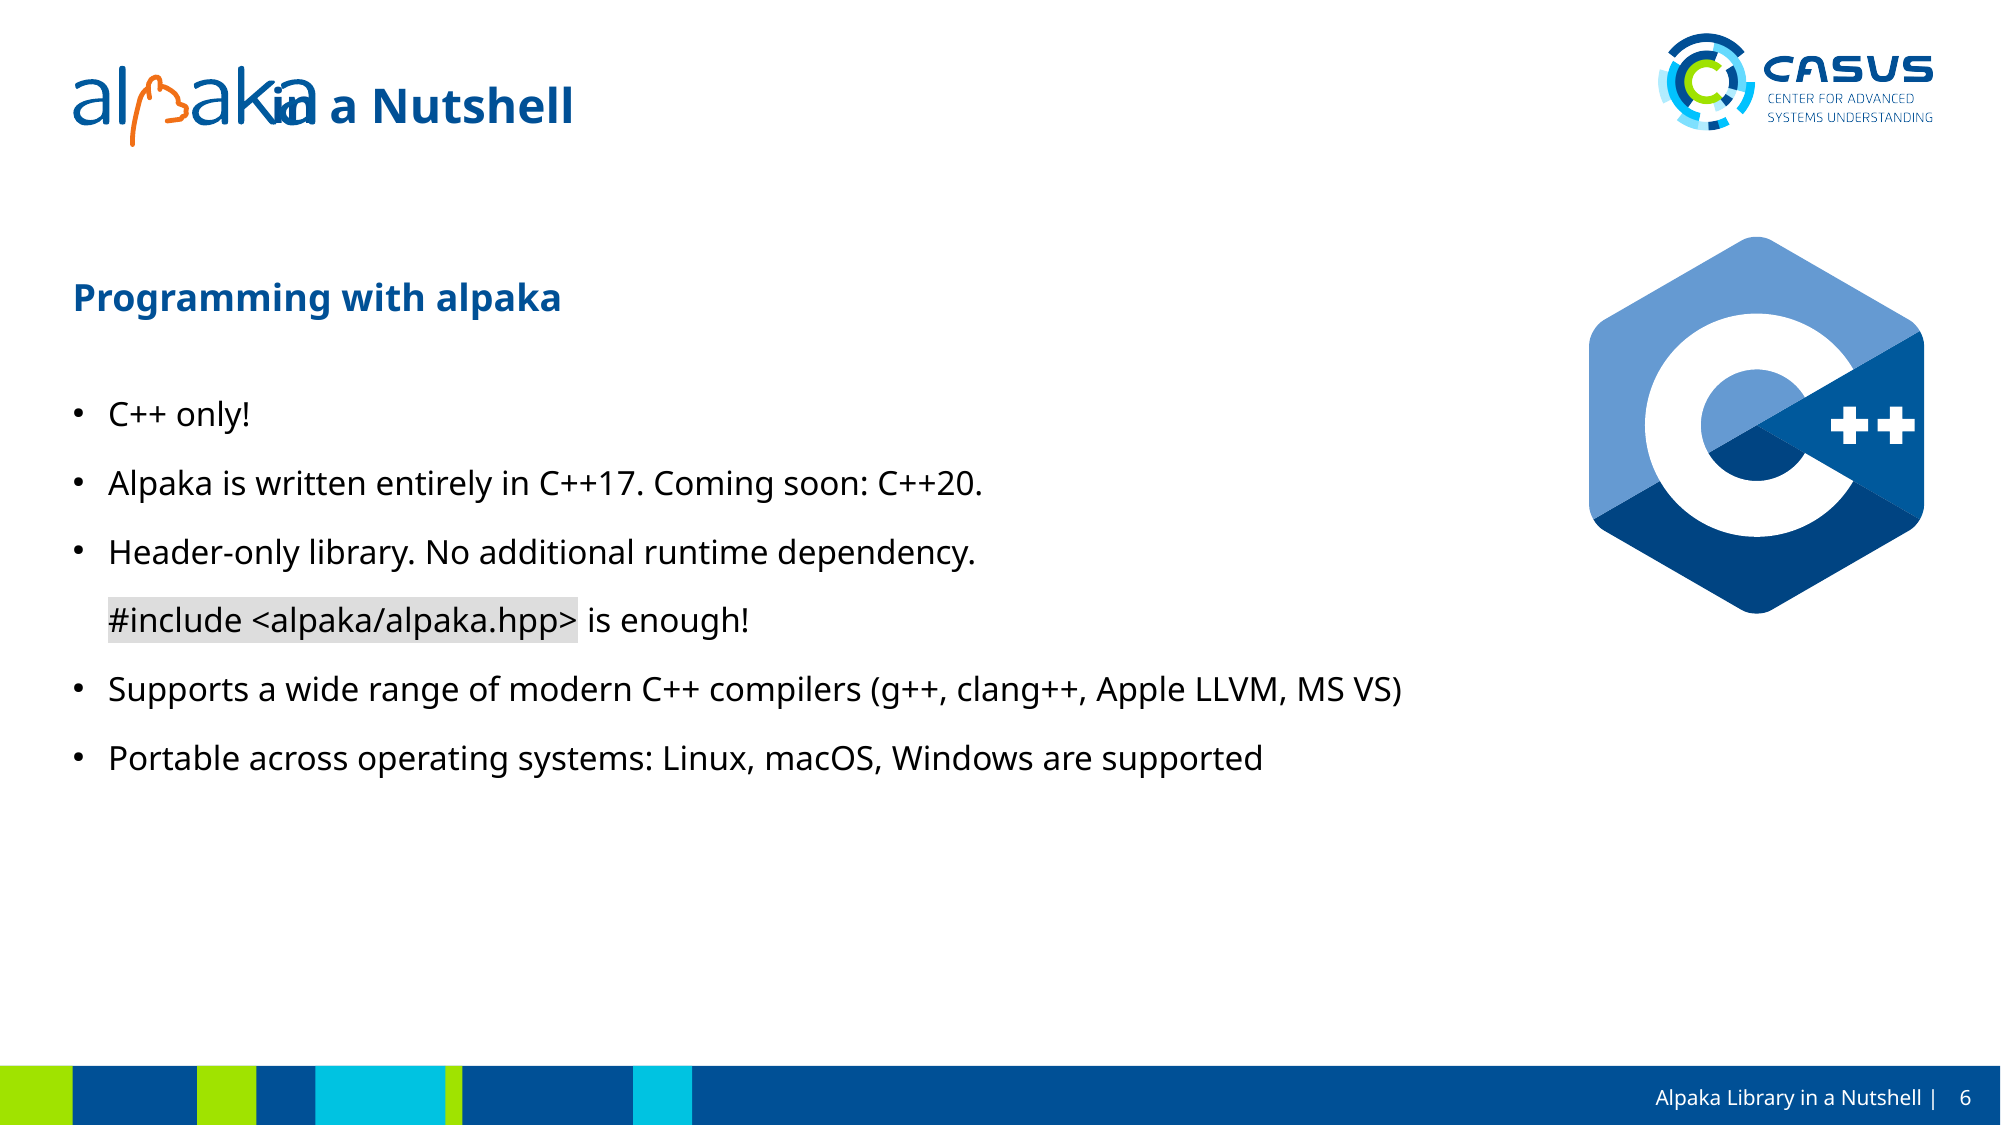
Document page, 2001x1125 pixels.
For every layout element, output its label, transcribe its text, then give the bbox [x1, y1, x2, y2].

picture [1588, 236, 1925, 615]
picture [72, 64, 317, 148]
list Programming with alpaka C++ only! Alpaka is written entirely in C++17. Coming soon: C++20. Header-only library. No additional runtime dependency. #include <alpaka/alpaka.hpp> is enough! Supports a wide range of modern C++ compilers (g++, clang++, Apple LLVM, MS VS) Portable across operating systems: Linux, macOS, Windows are supported [72, 271, 1489, 934]
picture [1658, 33, 1933, 131]
title in a Nutshell [317, 70, 709, 139]
